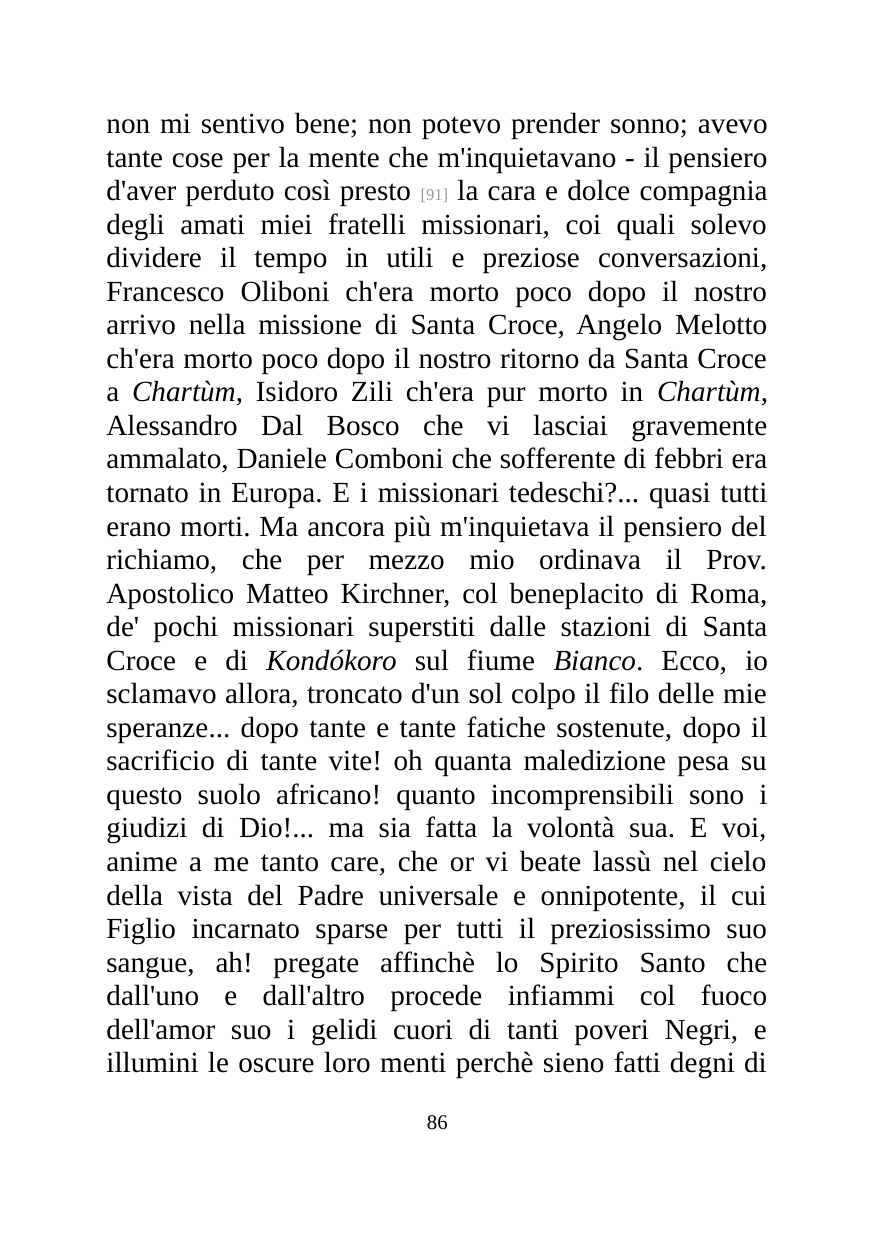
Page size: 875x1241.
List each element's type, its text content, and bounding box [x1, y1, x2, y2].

text non mi sentivo bene; non potevo prender sonno; avevo tante cose per la mente che m'inquietavano - il pensiero d'aver perduto così presto [91] la cara e dolce compagnia degli amati miei fratelli missionari, coi quali solevo dividere il tempo in utili e preziose conversazioni, Francesco Oliboni ch'era morto poco dopo il nostro arrivo nella missione di Santa Croce, Angelo Melotto ch'era morto poco dopo il nostro ritorno da Santa Croce a Chartùm, Isidoro Zili ch'era pur morto in Chartùm, Alessandro Dal Bosco che vi lasciai gravemente ammalato, Daniele Comboni che sofferente di febbri era tornato in Europa. E i missionari tedeschi?... quasi tutti erano morti. Ma ancora più m'inquietava il pensiero del richiamo, che per mezzo mio ordinava il Prov. Apostolico Matteo Kirchner, col beneplacito di Roma, de' pochi missionari superstiti dalle stazioni di Santa Croce e di Kondókoro sul fiume Bianco. Ecco, io sclamavo allora, troncato d'un sol colpo il filo delle mie speranze... dopo tante e tante fatiche sostenute, dopo il sacrificio di tante vite! oh quanta maledizione pesa su questo suolo africano! quanto incomprensibili sono i giudizi di Dio!... ma sia fatta la volontà sua. E voi, anime a me tanto care, che or vi beate lassù nel cielo della vista del Padre universale e onnipotente, il cui Figlio incarnato sparse per tutti il preziosissimo suo sangue, ah! pregate affinchè lo Spirito Santo che dall'uno e dall'altro procede infiammi col fuoco dell'amor suo i gelidi cuori di tanti poveri Negri, e illumini le oscure loro menti perchè sieno fatti degni di [106, 106, 768, 1079]
